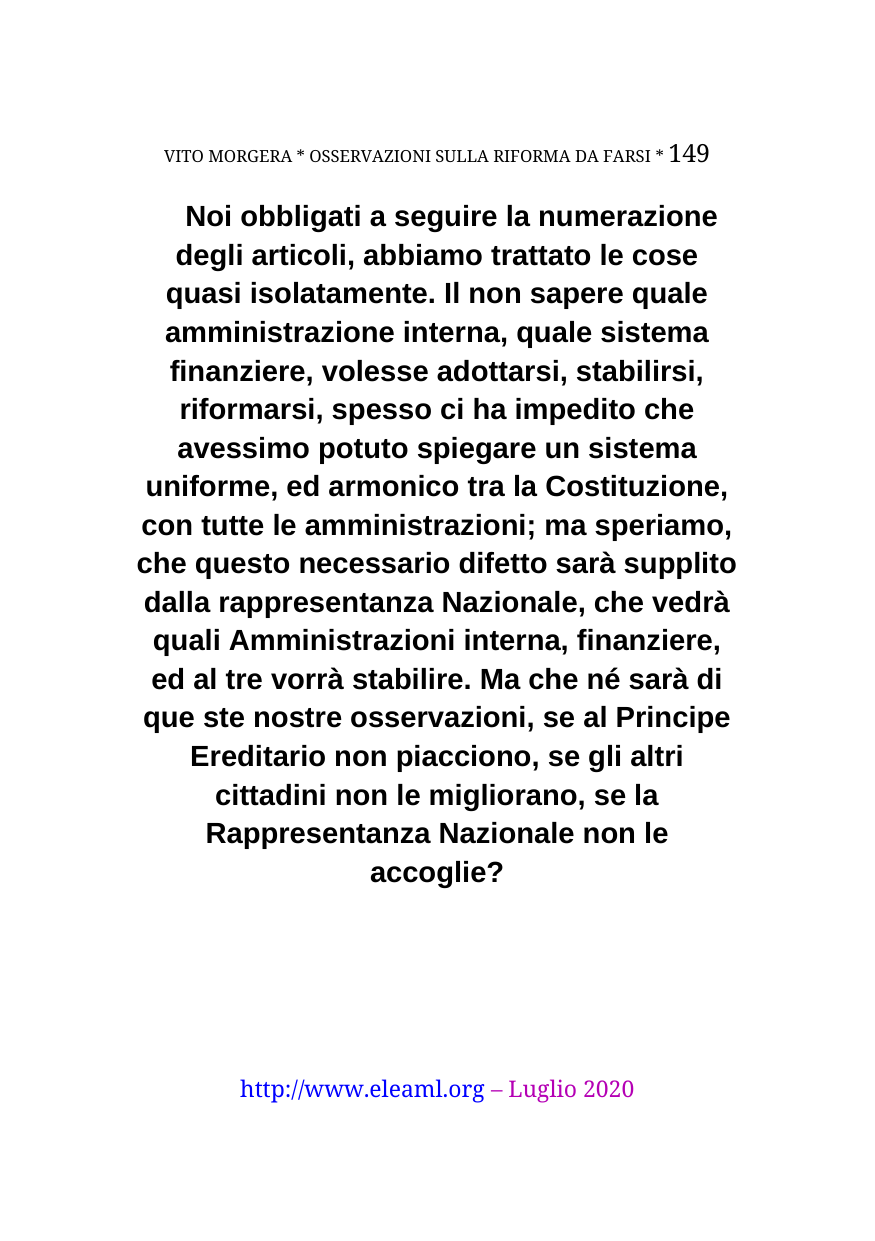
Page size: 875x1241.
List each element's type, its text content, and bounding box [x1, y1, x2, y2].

subtitle Noi obbligati a seguire la numerazione degli articoli, abbiamo trattato le cose quasi isolatamente. Il non sapere quale amministrazione interna, quale sistema finanziere, volesse adottarsi, stabilirsi, riformarsi, spesso ci ha impedito che avessimo potuto spiegare un sistema uniforme, ed armonico tra la Costituzione, con tutte le amministrazioni; ma speriamo, che questo necessario difetto sarà supplito dalla rappresentanza Nazionale, che vedrà quali Amministrazioni interna, finanziere, ed al tre vorrà stabilire. Ma che né sarà di que ste nostre osservazioni, se al Principe Ereditario non piacciono, se gli altri cittadini non le migliorano, se la Rappresentanza Nazionale non le accoglie? [136, 199, 738, 888]
